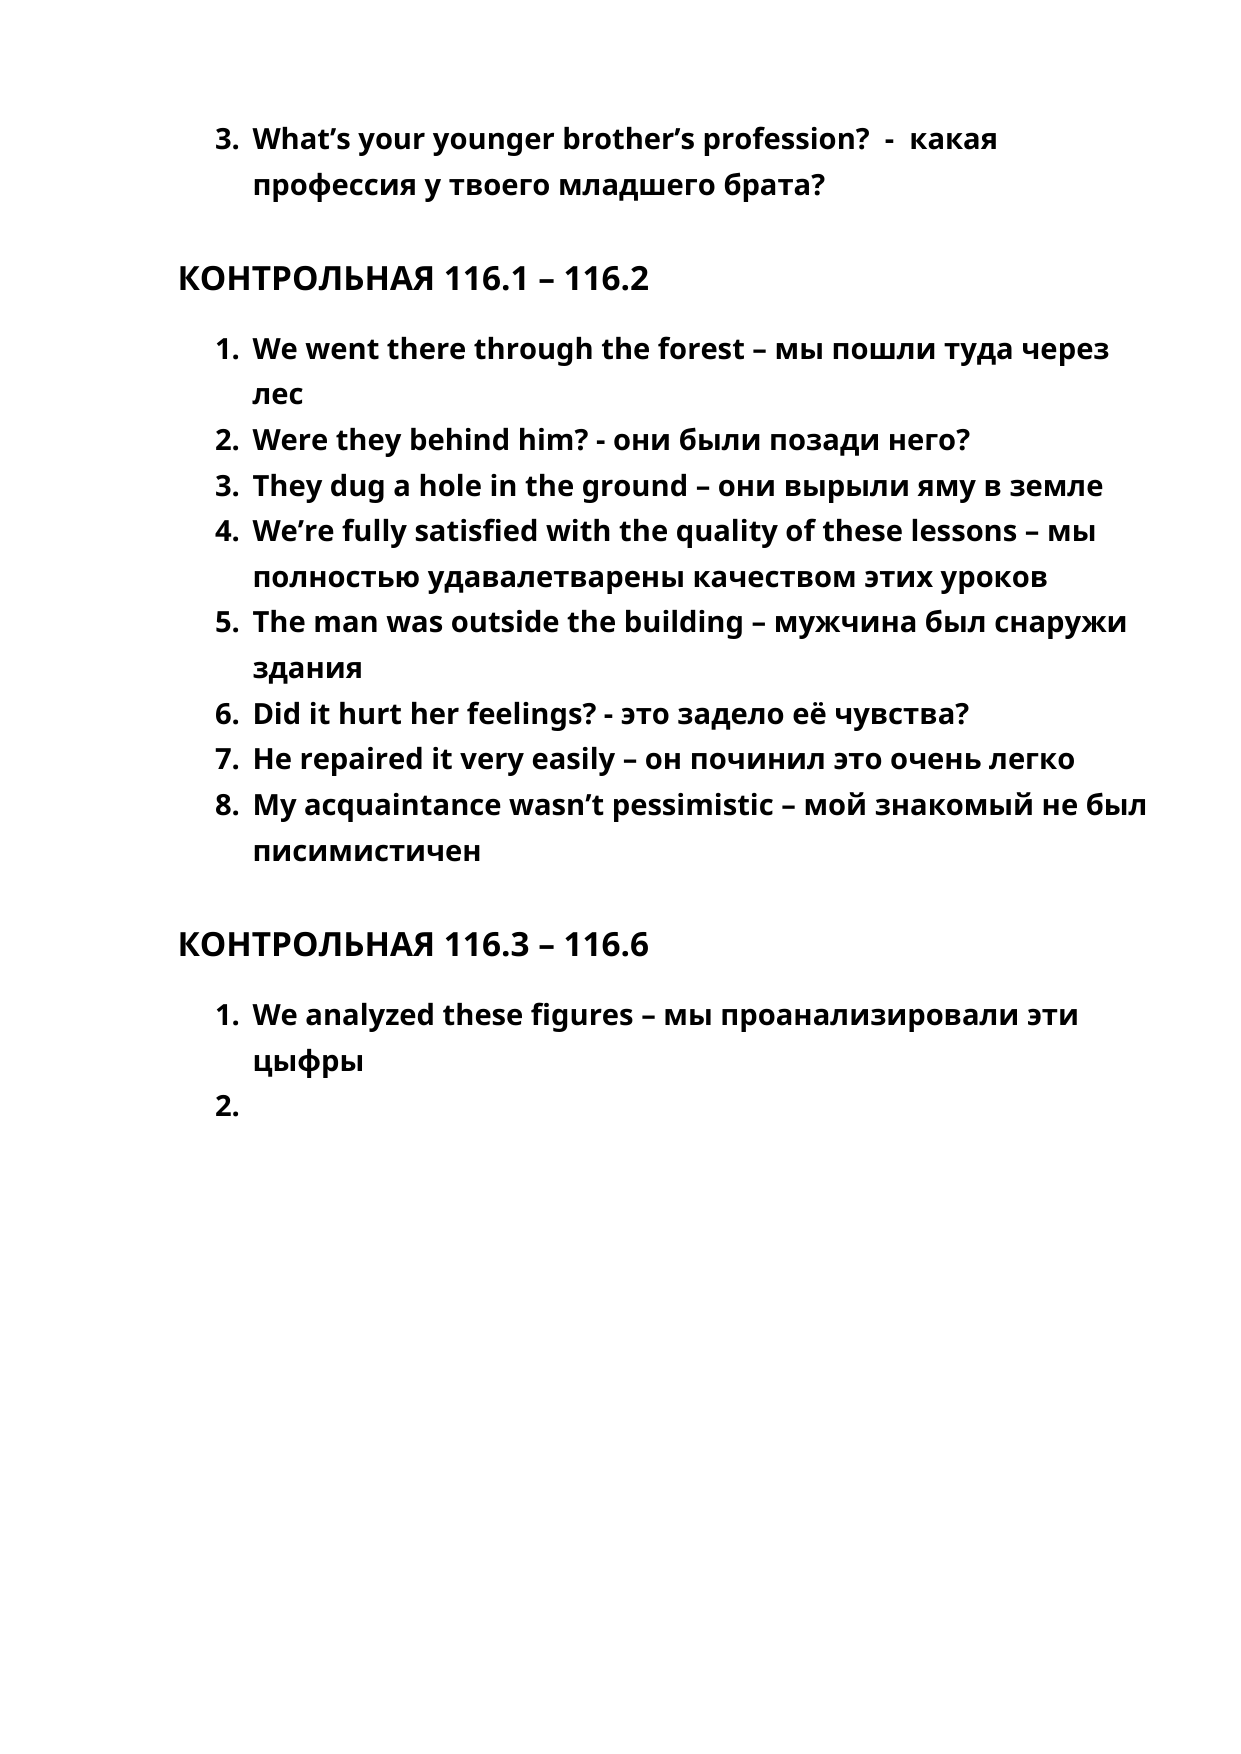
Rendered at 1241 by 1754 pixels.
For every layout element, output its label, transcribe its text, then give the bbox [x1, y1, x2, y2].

list We’re fully satisfied with the quality of these lessons – мы полностью удавалетварены качеством этих уроков [215, 511, 1152, 596]
list Did it hurt her feelings? - это задело её чувства? [215, 693, 1152, 733]
list We analyzed these figures – мы проанализировали эти цыфры [215, 994, 1152, 1079]
text КОНТРОЛЬНАЯ 116.1 – 116.2 [177, 255, 1152, 300]
list The man was outside the building – мужчина был снаружи здания [215, 602, 1152, 687]
list He repaired it very easily – он починил это очень легко [215, 739, 1152, 778]
text КОНТРОЛЬНАЯ 116.3 – 116.6 [177, 921, 1152, 967]
list What’s your younger brother’s profession? - какая профессия у твоего младшего брата? [215, 118, 1152, 203]
list We went there through the forest – мы пошли туда через лес [215, 328, 1152, 413]
list Were they behind him? - они были позади него? [215, 419, 1152, 459]
list My acquaintance wasn’t pessimistic – мой знакомый не был писимистичен [215, 784, 1152, 869]
list They dug a hole in the ground – они вырыли яму в земле [215, 465, 1152, 504]
